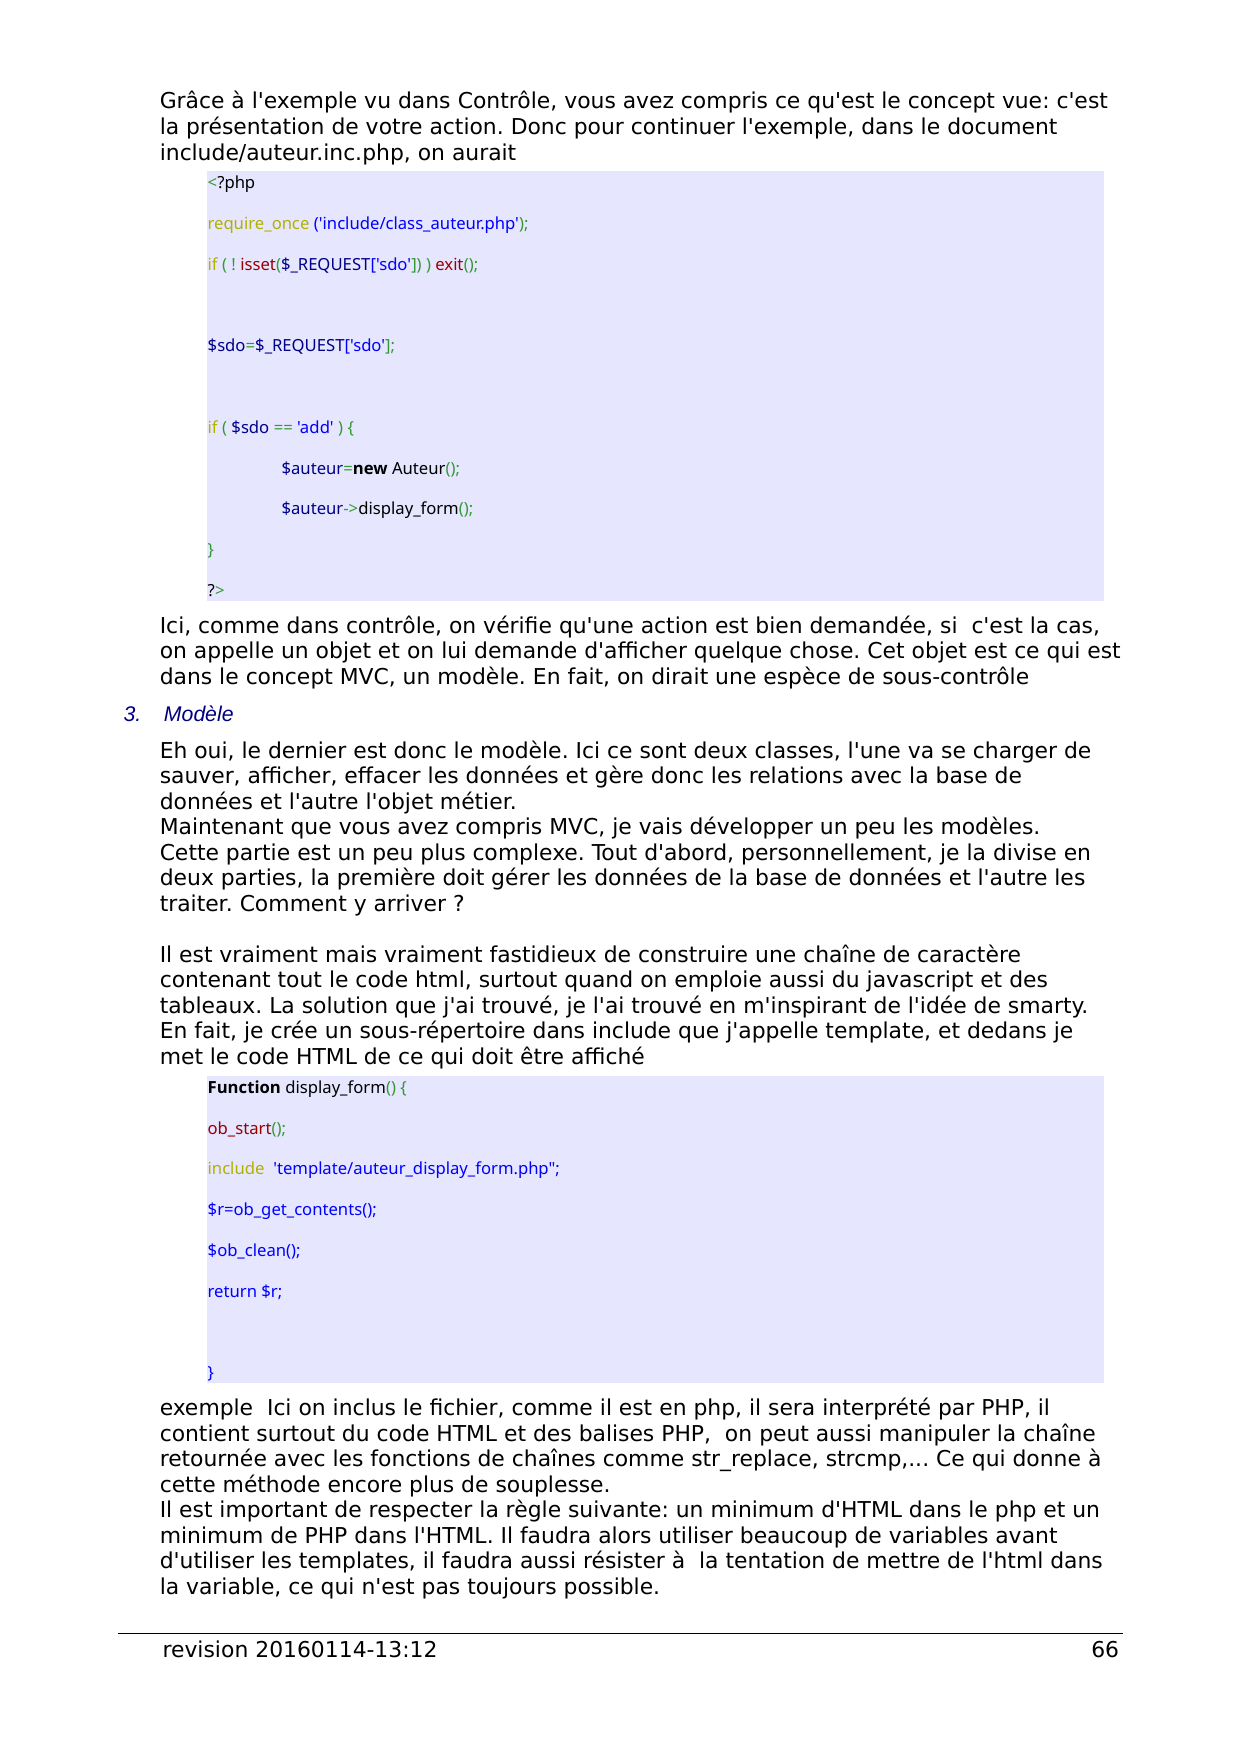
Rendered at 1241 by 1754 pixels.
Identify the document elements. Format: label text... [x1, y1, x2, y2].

text ob_start(); [207, 1116, 1104, 1139]
text exemple Ici on inclus le fichier, comme il est en php, il sera interprété par PHP, il contient surtout du code HTML et des balises PHP, on peut aussi manipuler la chaîne retournée avec les fonctions de chaînes comme str_replace, strcmp,... Ce qui donne à cette méthode encore plus de souplesse. [159, 1395, 1123, 1497]
text $auteur=new Auteur(); [207, 456, 1104, 479]
subtitle Modèle [117, 701, 1123, 726]
text return $r; [207, 1279, 1104, 1302]
text Cette partie est un peu plus complexe. Tout d'abord, personnellement, je la divise en deux parties, la première doit gérer les données de la base de données et l'autre les traiter. Comment y arriver ? [159, 840, 1123, 916]
text ?> [207, 578, 1104, 601]
text $ob_clean(); [207, 1238, 1104, 1261]
text $r=ob_get_contents(); [207, 1198, 1104, 1220]
text if ( $sdo == 'add' ) { [207, 416, 1104, 438]
text $sdo=$_REQUEST['sdo']; [207, 334, 1104, 357]
text } [207, 1361, 1104, 1383]
text if ( ! isset($_REQUEST['sdo']) ) exit(); [207, 253, 1104, 275]
text $auteur->display_form(); [207, 497, 1104, 520]
text Eh oui, le dernier est donc le modèle. Ici ce sont deux classes, l'une va se charger de sauver, afficher, effacer les données et gère donc les relations avec la base de données et l'autre l'objet métier. [159, 738, 1123, 814]
text Grâce à l'exemple vu dans Contrôle, vous avez compris ce qu'est le concept vue: c'est la présentation de votre action. Donc pour continuer l'exemple, dans le document include/auteur.inc.php, on aurait [159, 88, 1123, 165]
text Ici, comme dans contrôle, on vérifie qu'une action est bien demandée, si c'est la cas, on appelle un objet et on lui demande d'afficher quelque chose. Cet objet est ce qui est dans le concept MVC, un modèle. En fait, on dirait une espèce de sous-contrôle [159, 613, 1123, 690]
text require_once ('include/class_auteur.php'); [207, 212, 1104, 234]
text Il est vraiment mais vraiment fastidieux de construire une chaîne de caractère contenant tout le code html, surtout quand on emploie aussi du javascript et des tableaux. La solution que j'ai trouvé, je l'ai trouvé en m'inspirant de l'idée de smarty. En fait, je crée un sous-répertoire dans include que j'appelle template, et dedans je met le code HTML de ce qui doit être affiché [159, 942, 1123, 1069]
text Function display_form() { [207, 1076, 1104, 1098]
text Il est important de respecter la règle suivante: un minimum d'HTML dans le php et un minimum de PHP dans l'HTML. Il faudra alors utiliser beaucoup de variables avant d'utiliser les templates, il faudra aussi résister à la tentation de mettre de l'html dans la variable, ce qui n'est pas toujours possible. [159, 1497, 1123, 1599]
text <?php [207, 171, 1104, 194]
text } [207, 538, 1104, 560]
text Maintenant que vous avez compris MVC, je vais développer un peu les modèles. [159, 814, 1123, 840]
text include 'template/auteur_display_form.php"; [207, 1157, 1104, 1180]
